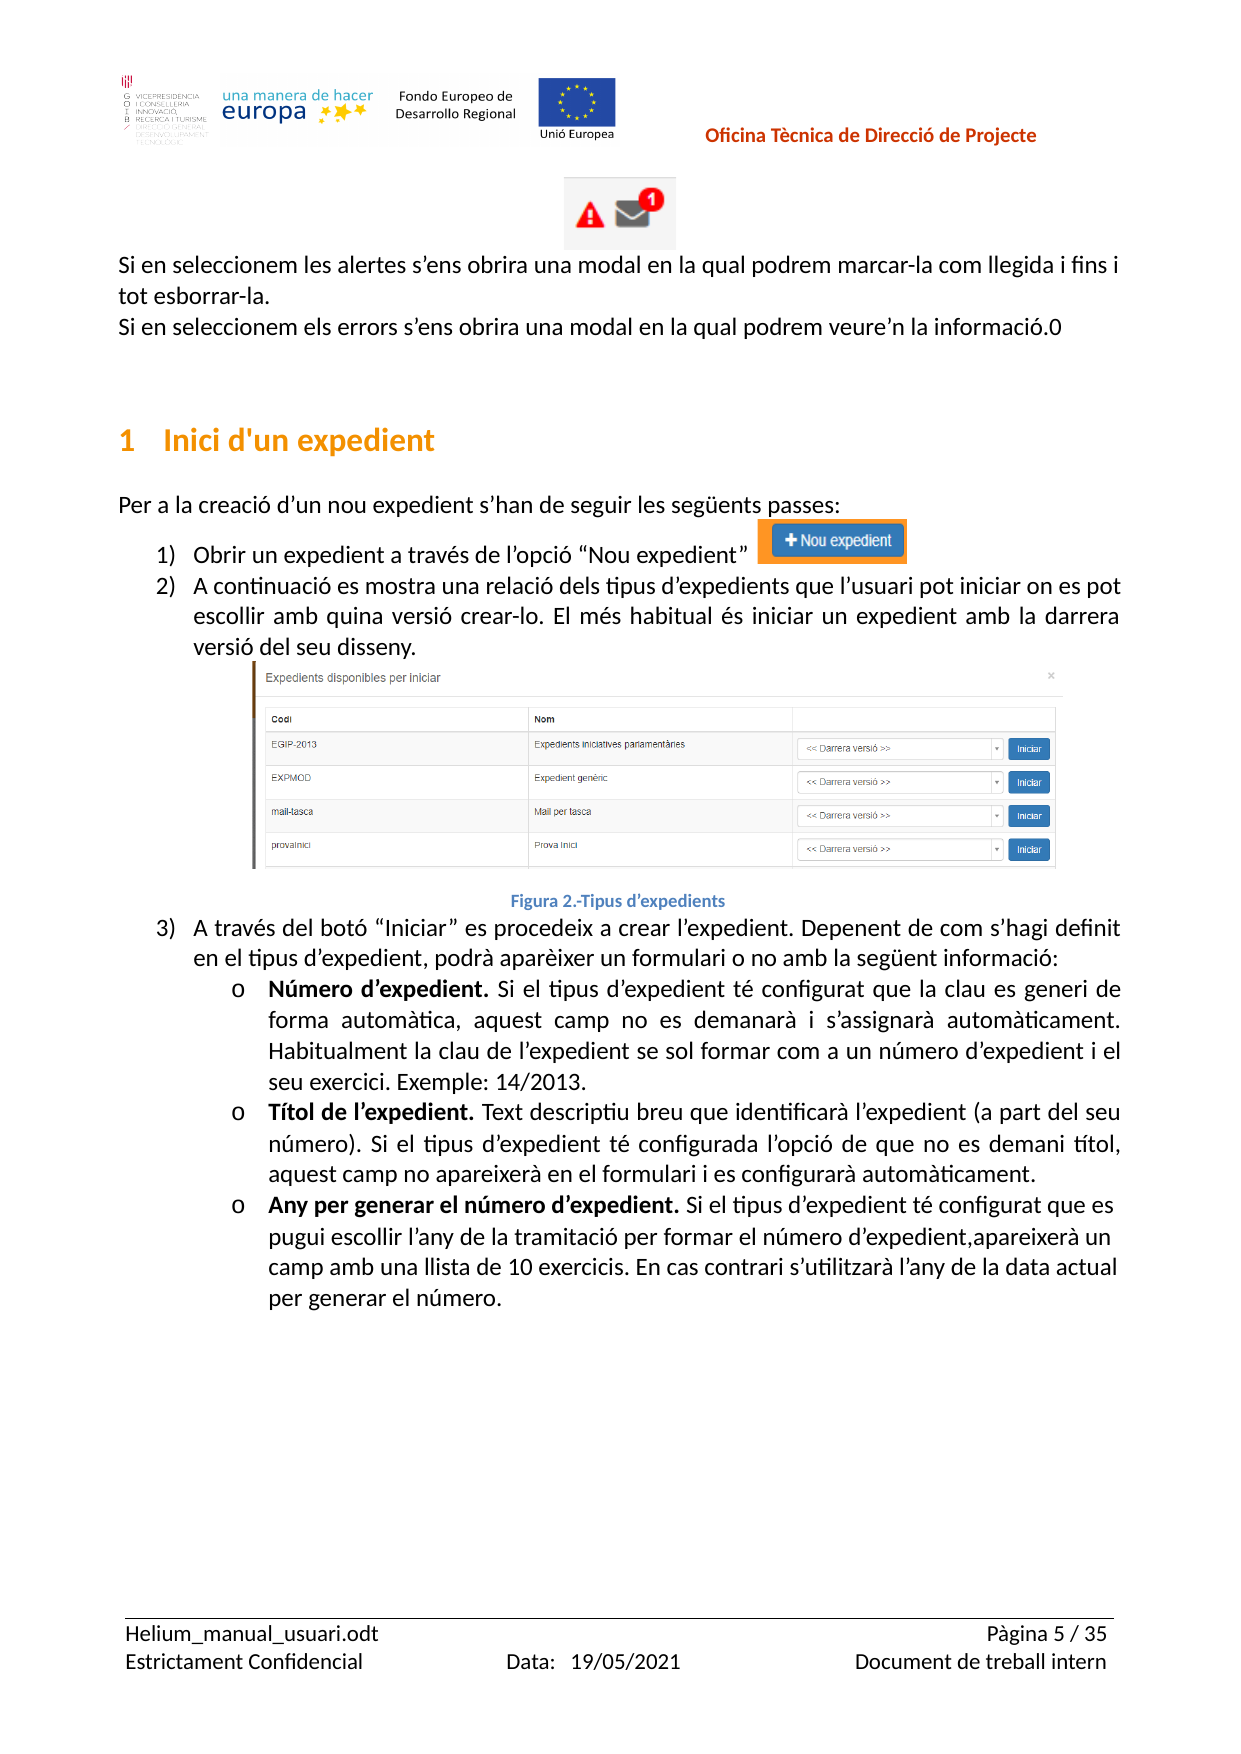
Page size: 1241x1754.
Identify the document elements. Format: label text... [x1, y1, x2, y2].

list Obrir un expedient a través de l’opció “Nou expedient” [156, 520, 1122, 570]
list Any per generar el número d’expedient. Si el tipus d’expedient té configurat que es pugui escollir l’any de la tramitació per formar el número d’expedient,apareixerà un camp amb una llista de 10 exercicis. En cas contrari s’utilitzarà l’any de la data actual per generar el número. [231, 1189, 1122, 1312]
text Si en seleccionem els errors s’ens obrira una modal en la qual podrem veure’n la informació.0 [118, 311, 1122, 341]
text Per a la creació d’un nou expedient s’han de seguir les següents passes: [118, 489, 1122, 520]
picture [252, 661, 1063, 869]
picture [219, 73, 621, 147]
picture [118, 73, 213, 147]
subtitle Inici d'un expedient [118, 419, 1122, 460]
list A continuació es mostra una relació dels tipus d’expedients que l’usuari pot iniciar on es pot escollir amb quina versió crear-lo. El més habitual és iniciar un expedient amb la darrera versió del seu disseny. [156, 570, 1122, 661]
list Número d’expedient. Si el tipus d’expedient té configurat que la clau es generi de forma automàtica, aquest camp no es demanarà i s’assignarà automàticament. Habitualment la clau de l’expedient se sol formar com a un número d’expedient i el seu exercici. Exemple: 14/2013. [231, 973, 1122, 1096]
picture [563, 177, 677, 250]
text Figura 2.-Tipus d’expedients [118, 889, 1122, 912]
text Si en seleccionem les alertes s’ens obrira una modal en la qual podrem marcar-la com llegida i fins i tot esborrar-la. [118, 249, 1122, 311]
picture [757, 519, 907, 564]
list Títol de l’expedient. Text descriptiu breu que identificarà l’expedient (a part del seu número). Si el tipus d’expedient té configurada l’opció de que no es demani títol, aquest camp no apareixerà en el formulari i es configurarà automàticament. [231, 1096, 1122, 1189]
list A través del botó “Iniciar” es procedeix a crear l’expedient. Depenent de com s’hagi definit en el tipus d’expedient, podrà aparèixer un formulari o no amb la següent informació: [156, 912, 1122, 973]
